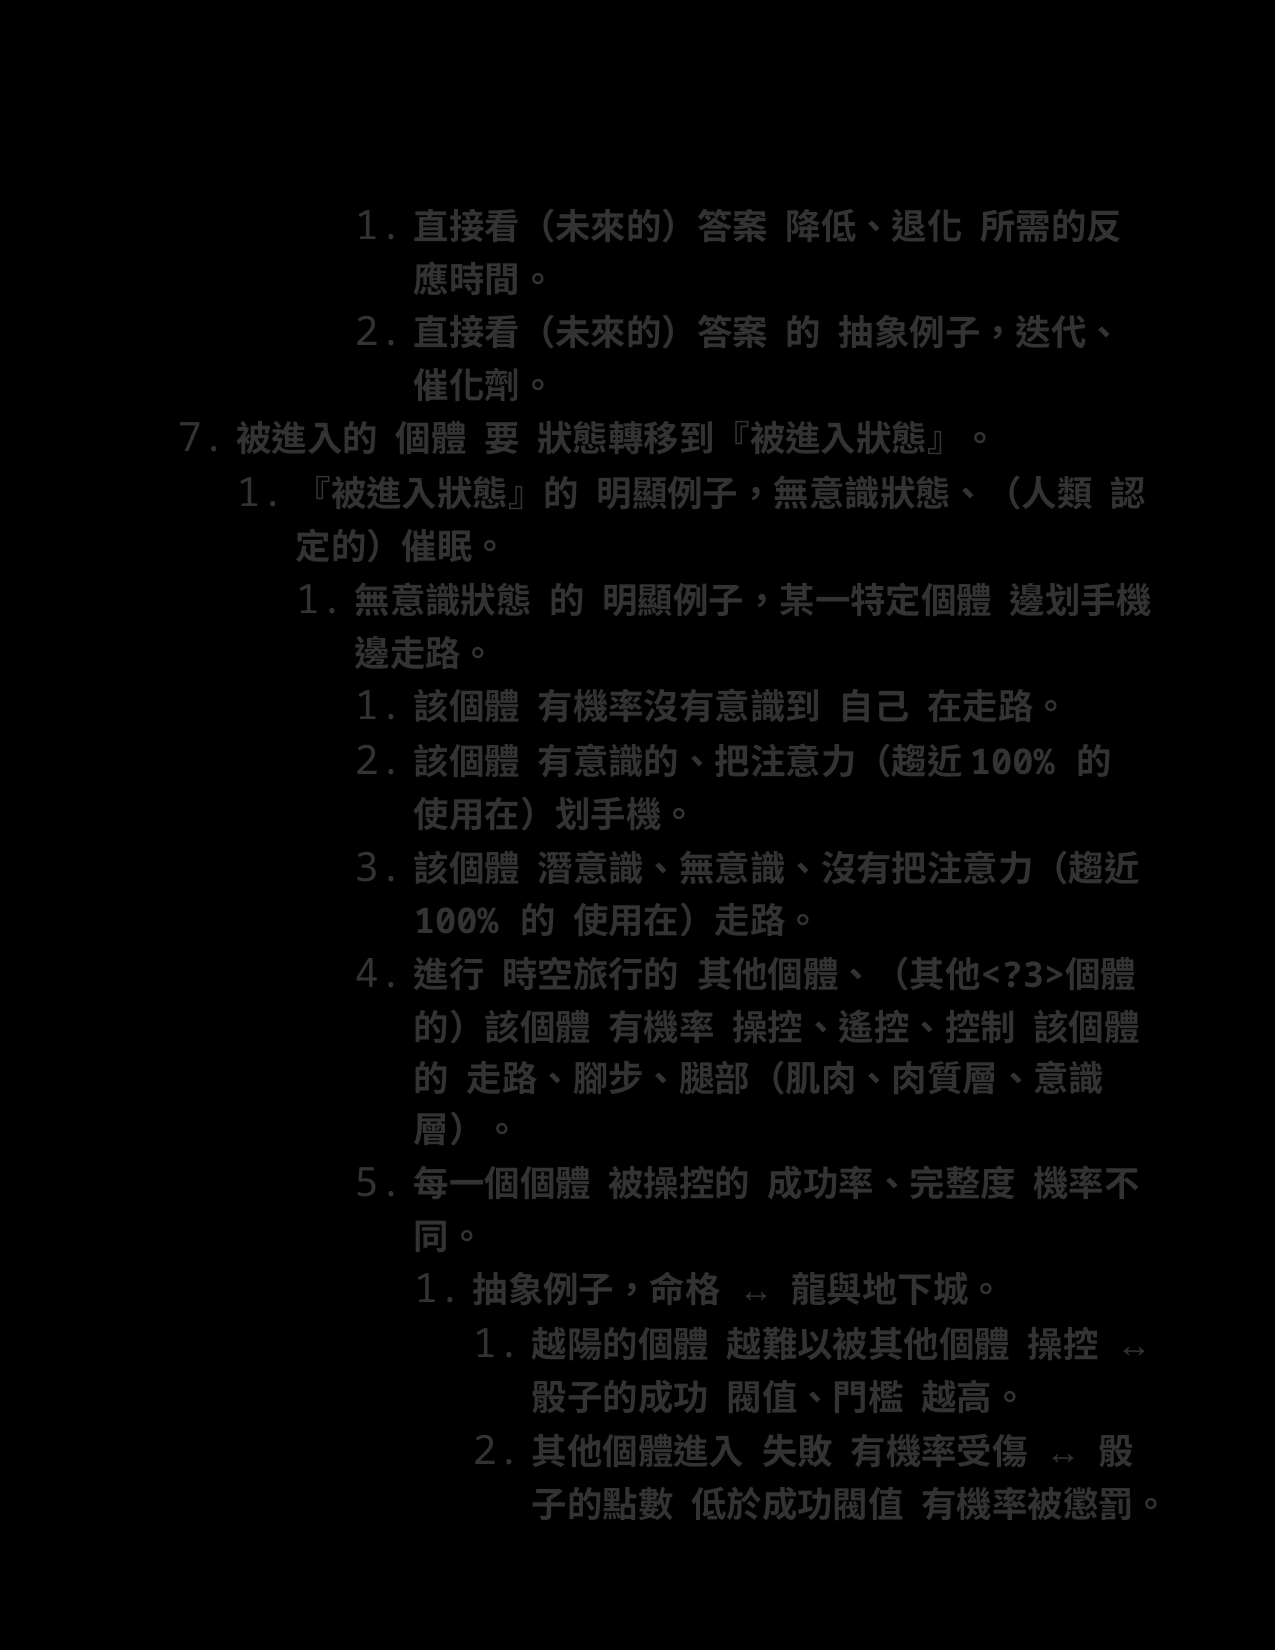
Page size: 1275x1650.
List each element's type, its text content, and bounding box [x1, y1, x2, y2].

list 該個體 有機率沒有意識到 自己 在走路。 [354, 676, 1157, 731]
list 直接看（未來的）答案 降低、退化 所需的反應時間。 [354, 196, 1157, 302]
list 該個體 有意識的、把注意力（趨近100% 的 使用在）划手機。 [354, 731, 1157, 838]
list 進行 時空旅行的 其他個體、（其他<?3>個體 的）該個體 有機率 操控、遙控、控制 該個體的 走路、腳步、腿部（肌肉、肉質層、意識層）。 [354, 944, 1157, 1153]
list 抽象例子，命格 ↔ 龍與地下城。 [413, 1259, 1157, 1314]
list 越陽的個體 越難以被其他個體 操控 ↔ 骰子的成功 閥值、門檻 越高。 [472, 1314, 1157, 1421]
list 該個體 潛意識、無意識、沒有把注意力（趨近100% 的 使用在）走路。 [354, 838, 1157, 944]
list 『被進入狀態』的 明顯例子，無意識狀態、（人類 認定的）催眠。 [236, 464, 1157, 570]
list 其他個體進入 失敗 有機率受傷 ↔ 骰子的點數 低於成功閥值 有機率被懲罰。 [472, 1421, 1157, 1527]
list 被進入的 個體 要 狀態轉移到『被進入狀態』。 [177, 408, 1157, 464]
list 無意識狀態 的 明顯例子，某一特定個體 邊划手機邊走路。 [295, 570, 1157, 676]
list 每一個個體 被操控的 成功率、完整度 機率不同。 [354, 1153, 1157, 1259]
list 直接看（未來的）答案 的 抽象例子，迭代、催化劑。 [354, 302, 1157, 408]
